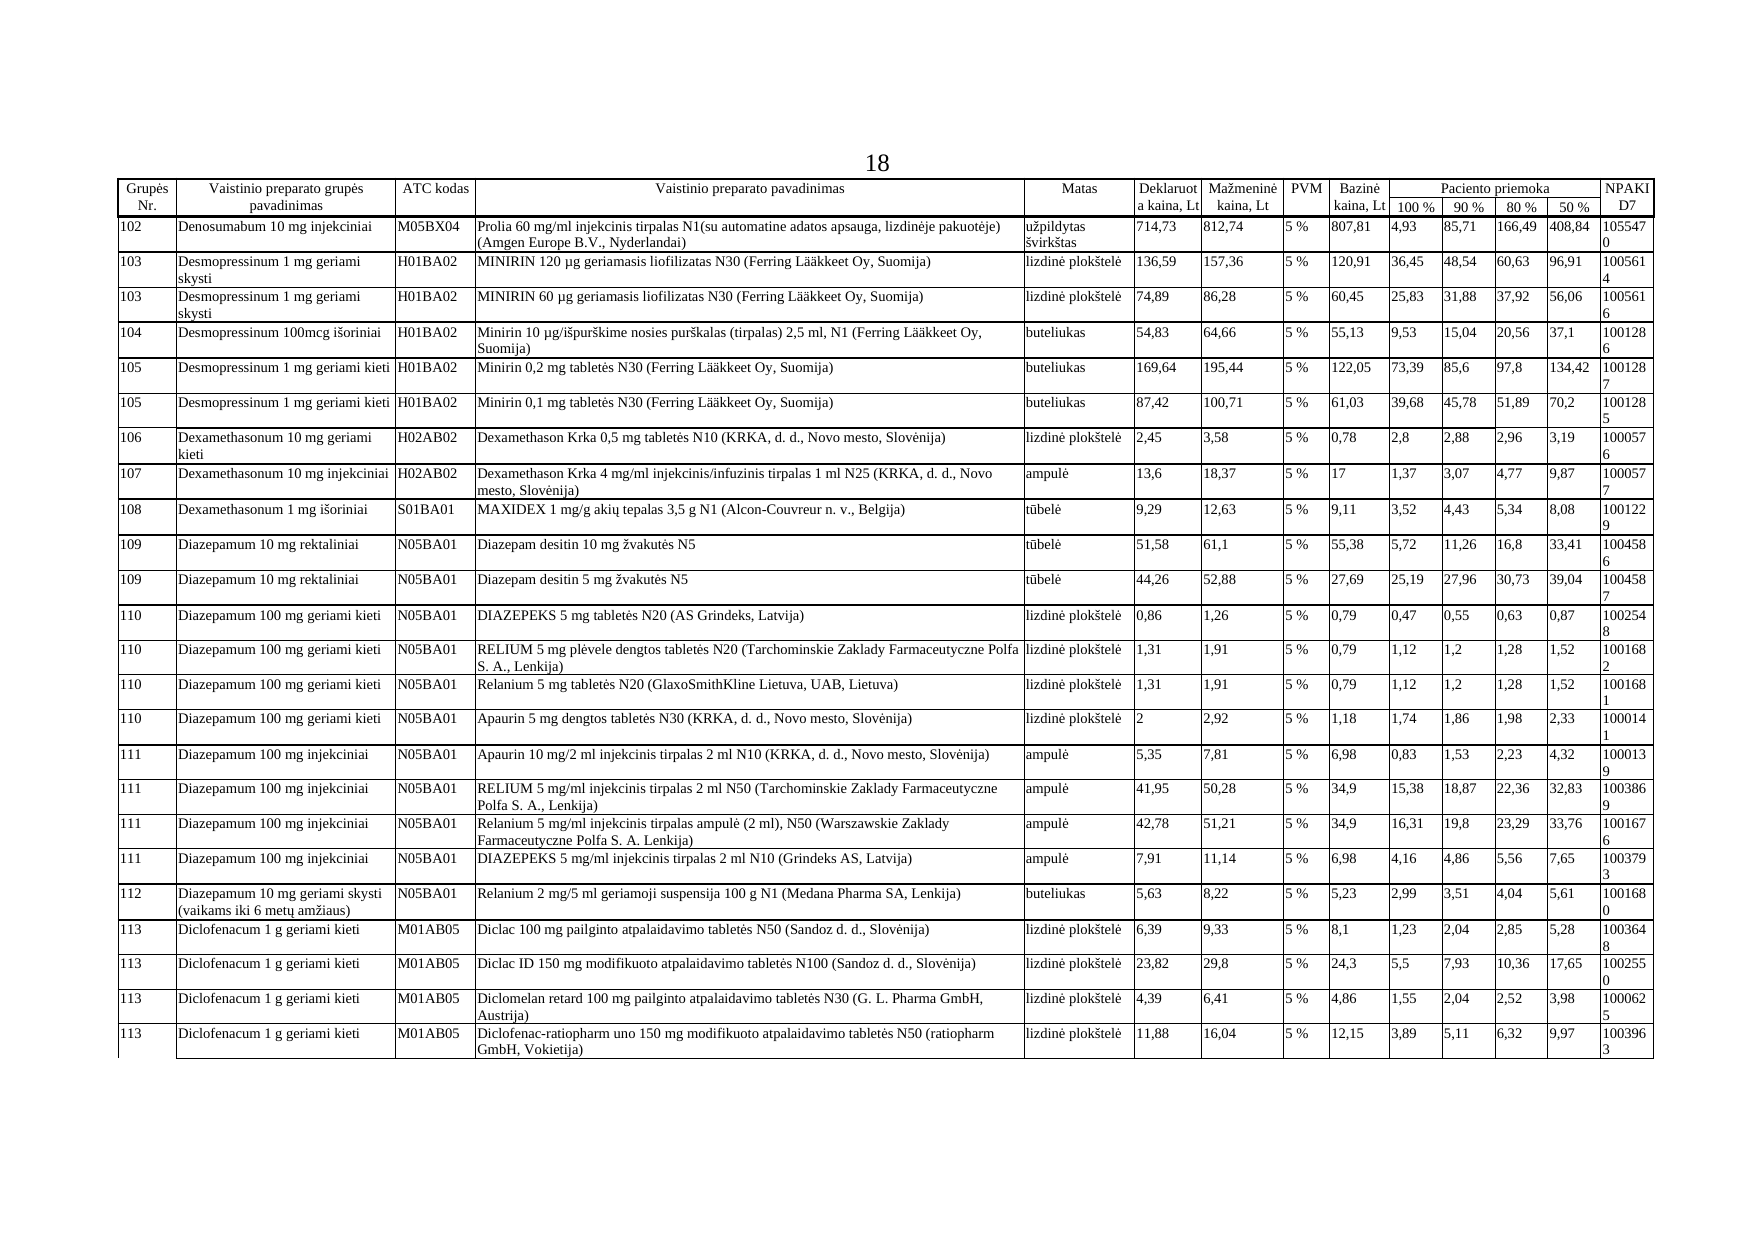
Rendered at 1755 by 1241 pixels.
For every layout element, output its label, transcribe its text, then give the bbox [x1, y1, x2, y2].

table_cell 51,89 [1496, 394, 1547, 427]
table_cell 5 % [1284, 990, 1329, 1023]
table_cell Denosumabum 10 mg injekciniai [177, 218, 395, 251]
table_cell 4,93 [1390, 218, 1442, 251]
table_cell 23,82 [1135, 955, 1201, 989]
table_cell 5 % [1284, 1024, 1329, 1058]
table_cell 0,79 [1330, 606, 1389, 640]
table_cell 1,12 [1390, 675, 1442, 709]
table_cell 5 % [1284, 675, 1329, 709]
table_cell 1,52 [1548, 675, 1600, 709]
table_cell Diclofenac-ratiopharm uno 150 mg modifikuoto atpalaidavimo tabletės N50 (ratiopharm GmbH, Vokietija) [476, 1024, 1024, 1058]
table_cell 1,91 [1202, 641, 1283, 674]
table_cell 169,64 [1135, 359, 1201, 392]
table_cell 5,34 [1496, 500, 1547, 534]
table_cell Desmopressinum 1 mg geriami kieti [177, 394, 395, 427]
table_cell Diazepamum 100 mg injekciniai [177, 815, 395, 848]
table_header Paciento priemoka [1390, 180, 1600, 197]
table_cell H01BA02 [396, 288, 475, 321]
table_cell 0,78 [1330, 429, 1389, 463]
table_cell N05BA01 [396, 885, 475, 918]
table_cell 1,52 [1548, 641, 1600, 674]
table_cell 5 % [1284, 780, 1329, 814]
table_cell 61,1 [1202, 536, 1283, 569]
table_cell 113 [119, 955, 176, 989]
table_cell 1005614 [1601, 253, 1653, 287]
table_cell 74,89 [1135, 288, 1201, 321]
table_cell Dexamethasonum 1 mg išoriniai [177, 500, 395, 534]
table_cell 37,92 [1496, 288, 1547, 321]
table_cell Diclofenacum 1 g geriami kieti [177, 955, 395, 989]
table_cell 1001676 [1601, 815, 1653, 848]
table_cell N05BA01 [396, 815, 475, 848]
table_cell 30,73 [1496, 571, 1547, 604]
table_header NPAKID7 [1601, 180, 1653, 215]
table_cell 27,69 [1330, 571, 1389, 604]
table_cell 3,98 [1548, 990, 1600, 1023]
table_cell lizdinė plokštelė [1025, 955, 1134, 989]
table_cell 1001285 [1601, 394, 1653, 427]
table_cell 166,49 [1496, 218, 1547, 251]
table_cell 110 [119, 606, 176, 640]
table_cell 4,43 [1443, 500, 1495, 534]
table_cell lizdinė plokštelė [1025, 429, 1134, 463]
table_cell 1001286 [1601, 323, 1653, 357]
table_cell 5,35 [1135, 746, 1201, 779]
table_cell 2,8 [1390, 429, 1442, 463]
table_cell 2,99 [1390, 885, 1442, 918]
table_cell 8,22 [1202, 885, 1283, 918]
table_cell DIAZEPEKS 5 mg/ml injekcinis tirpalas 2 ml N10 (Grindeks AS, Latvija) [476, 849, 1024, 883]
table_cell 9,33 [1202, 921, 1283, 954]
table_cell ampulė [1025, 815, 1134, 848]
table_cell 9,87 [1548, 465, 1600, 498]
table_cell 5,63 [1135, 885, 1201, 918]
table_cell 5 % [1284, 571, 1329, 604]
table_cell Diazepam desitin 10 mg žvakutės N5 [476, 536, 1024, 569]
table_cell 100 % [1390, 198, 1442, 215]
table_cell 85,6 [1443, 359, 1495, 392]
table_cell Desmopressinum 100mcg išoriniai [177, 323, 395, 357]
table_cell 110 [119, 710, 176, 743]
table_header Bazinė kaina, Lt [1330, 180, 1389, 215]
table_cell 1002550 [1601, 955, 1653, 989]
table_cell 6,41 [1202, 990, 1283, 1023]
table_cell 51,21 [1202, 815, 1283, 848]
table_cell H01BA02 [396, 253, 475, 287]
table_cell N05BA01 [396, 780, 475, 814]
table_cell N05BA01 [396, 746, 475, 779]
table_cell 5 % [1284, 955, 1329, 989]
table_cell lizdinė plokštelė [1025, 1024, 1134, 1058]
table_cell RELIUM 5 mg/ml injekcinis tirpalas 2 ml N50 (Tarchominskie Zaklady Farmaceutyczne Polfa S. A., Lenkija) [476, 780, 1024, 814]
table_header Vaistinio preparato pavadinimas [476, 180, 1024, 215]
table_cell Minirin 0,2 mg tabletės N30 (Ferring Lääkkeet Oy, Suomija) [476, 359, 1024, 392]
table_cell Desmopressinum 1 mg geriami skysti [177, 288, 395, 321]
table_cell 33,76 [1548, 815, 1600, 848]
table_cell H01BA02 [396, 323, 475, 357]
table_cell Relanium 5 mg/ml injekcinis tirpalas ampulė (2 ml), N50 (Warszawskie Zaklady Farmaceutyczne Polfa S. A. Lenkija) [476, 815, 1024, 848]
table_cell Minirin 10 µg/išpurškime nosies purškalas (tirpalas) 2,5 ml, N1 (Ferring Lääkkeet Oy, Suomija) [476, 323, 1024, 357]
table_cell 20,56 [1496, 323, 1547, 357]
table_cell 2,92 [1202, 710, 1283, 743]
table_cell 17 [1330, 465, 1389, 498]
table_cell 5 % [1284, 500, 1329, 534]
table_cell 55,38 [1330, 536, 1389, 569]
table_cell 5,56 [1496, 849, 1547, 883]
table_cell 15,38 [1390, 780, 1442, 814]
table_cell ampulė [1025, 465, 1134, 498]
table_cell 5 % [1284, 536, 1329, 569]
table_cell Diazepamum 10 mg rektaliniai [177, 571, 395, 604]
table_cell Diazepamum 100 mg geriami kieti [177, 710, 395, 743]
table_cell 12,15 [1330, 1024, 1389, 1058]
table_cell 104 [119, 323, 176, 357]
table_cell Apaurin 5 mg dengtos tabletės N30 (KRKA, d. d., Novo mesto, Slovėnija) [476, 710, 1024, 743]
table_cell 1,31 [1135, 675, 1201, 709]
table_cell 4,04 [1496, 885, 1547, 918]
table_cell 4,39 [1135, 990, 1201, 1023]
table_cell 1,26 [1202, 606, 1283, 640]
table_cell 2,88 [1443, 429, 1495, 463]
table_cell 9,53 [1390, 323, 1442, 357]
table_cell 7,81 [1202, 746, 1283, 779]
table_cell buteliukas [1025, 394, 1134, 427]
table_cell M01AB05 [396, 990, 475, 1023]
table_cell 408,84 [1548, 218, 1600, 251]
table_cell 50,28 [1202, 780, 1283, 814]
table_cell lizdinė plokštelė [1025, 710, 1134, 743]
table_cell 85,71 [1443, 218, 1495, 251]
table_cell 5,11 [1443, 1024, 1495, 1058]
table_cell 9,29 [1135, 500, 1201, 534]
table_cell 0,63 [1496, 606, 1547, 640]
table_cell 50 % [1548, 198, 1600, 215]
table_cell 11,26 [1443, 536, 1495, 569]
table_cell 157,36 [1202, 253, 1283, 287]
table_cell 73,39 [1390, 359, 1442, 392]
table_cell 25,83 [1390, 288, 1442, 321]
table_cell 5 % [1284, 218, 1329, 251]
table_cell 120,91 [1330, 253, 1389, 287]
table_cell 4,86 [1443, 849, 1495, 883]
table_cell 5,5 [1390, 955, 1442, 989]
table_cell 7,65 [1548, 849, 1600, 883]
table_cell lizdinė plokštelė [1025, 641, 1134, 674]
table_cell 5 % [1284, 606, 1329, 640]
table_cell 1001287 [1601, 359, 1653, 392]
table_cell 23,29 [1496, 815, 1547, 848]
table_cell 1,23 [1390, 921, 1442, 954]
table_cell 134,42 [1548, 359, 1600, 392]
table_cell 1,53 [1443, 746, 1495, 779]
table_cell Prolia 60 mg/ml injekcinis tirpalas N1(su automatine adatos apsauga, lizdinėje pakuotėje) (Amgen Europe B.V., Nyderlandai) [476, 218, 1024, 251]
table_cell H01BA02 [396, 394, 475, 427]
table_cell MINIRIN 60 µg geriamasis liofilizatas N30 (Ferring Lääkkeet Oy, Suomija) [476, 288, 1024, 321]
table_cell Dexamethasonum 10 mg injekciniai [177, 465, 395, 498]
table_cell 2,04 [1443, 990, 1495, 1023]
table_cell 110 [119, 641, 176, 674]
table_cell 34,9 [1330, 780, 1389, 814]
table_cell 1001681 [1601, 675, 1653, 709]
table_cell 111 [119, 815, 176, 848]
table_cell 2,85 [1496, 921, 1547, 954]
table_cell 1000577 [1601, 465, 1653, 498]
table_cell 4,86 [1330, 990, 1389, 1023]
table_cell M01AB05 [396, 955, 475, 989]
table_cell N05BA01 [396, 710, 475, 743]
table_cell Dexamethasonum 10 mg geriami kieti [177, 429, 395, 463]
table_cell 96,91 [1548, 253, 1600, 287]
table_cell 4,32 [1548, 746, 1600, 779]
table_cell 5 % [1284, 815, 1329, 848]
table_cell 87,42 [1135, 394, 1201, 427]
table_cell 1,37 [1390, 465, 1442, 498]
table_cell MINIRIN 120 µg geriamasis liofilizatas N30 (Ferring Lääkkeet Oy, Suomija) [476, 253, 1024, 287]
table_cell 32,83 [1548, 780, 1600, 814]
table_cell 195,44 [1202, 359, 1283, 392]
table_cell 55,13 [1330, 323, 1389, 357]
table_cell 1004586 [1601, 536, 1653, 569]
table_cell 54,83 [1135, 323, 1201, 357]
table_cell 34,9 [1330, 815, 1389, 848]
table_cell Desmopressinum 1 mg geriami kieti [177, 359, 395, 392]
table_cell 44,26 [1135, 571, 1201, 604]
table_cell 102 [119, 218, 176, 251]
table_cell 107 [119, 465, 176, 498]
table_cell 7,93 [1443, 955, 1495, 989]
table_cell 5 % [1284, 288, 1329, 321]
table_cell 6,98 [1330, 746, 1389, 779]
table_cell 45,78 [1443, 394, 1495, 427]
table_cell 113 [119, 1024, 176, 1058]
table_cell M05BX04 [396, 218, 475, 251]
table_cell Diazepamum 10 mg rektaliniai [177, 536, 395, 569]
table_cell 5 % [1284, 746, 1329, 779]
table_cell 2 [1135, 710, 1201, 743]
table_cell 61,03 [1330, 394, 1389, 427]
table_cell 10,36 [1496, 955, 1547, 989]
table_cell 5,72 [1390, 536, 1442, 569]
table_cell 1,18 [1330, 710, 1389, 743]
table_cell 1,91 [1202, 675, 1283, 709]
table_cell 111 [119, 780, 176, 814]
table_cell 8,08 [1548, 500, 1600, 534]
table_cell 109 [119, 571, 176, 604]
table_cell Relanium 2 mg/5 ml geriamoji suspensija 100 g N1 (Medana Pharma SA, Lenkija) [476, 885, 1024, 918]
table_cell 3,19 [1548, 428, 1600, 463]
table_cell Apaurin 10 mg/2 ml injekcinis tirpalas 2 ml N10 (KRKA, d. d., Novo mesto, Slovėnija) [476, 746, 1024, 779]
table_cell lizdinė plokštelė [1025, 921, 1134, 954]
table_cell N05BA01 [396, 641, 475, 674]
table_cell 90 % [1443, 198, 1495, 215]
table_cell 3,52 [1390, 500, 1442, 534]
table_cell 1004587 [1601, 571, 1653, 604]
table_cell Dexamethason Krka 0,5 mg tabletės N10 (KRKA, d. d., Novo mesto, Slovėnija) [476, 429, 1024, 463]
table_cell 97,8 [1496, 359, 1547, 392]
table_cell H01BA02 [396, 359, 475, 392]
table_cell 4,16 [1390, 849, 1442, 883]
table_cell 111 [119, 746, 176, 779]
table_cell 48,54 [1443, 253, 1495, 287]
table_cell Diazepamum 10 mg geriami skysti (vaikams iki 6 metų amžiaus) [177, 885, 395, 918]
table_cell 13,6 [1135, 465, 1201, 498]
table_cell 1001680 [1601, 885, 1653, 918]
table_cell N05BA01 [396, 849, 475, 883]
table_cell 0,86 [1135, 606, 1201, 640]
table_cell Diclac 100 mg pailginto atpalaidavimo tabletės N50 (Sandoz d. d., Slovėnija) [476, 921, 1024, 954]
table_cell 1000576 [1601, 428, 1653, 463]
table_cell 33,41 [1548, 536, 1600, 569]
table_cell 80 % [1496, 198, 1547, 215]
table_cell 11,88 [1135, 1024, 1201, 1058]
table_cell Relanium 5 mg tabletės N20 (GlaxoSmithKline Lietuva, UAB, Lietuva) [476, 675, 1024, 709]
table_cell 1001682 [1601, 641, 1653, 674]
table_cell užpildytas švirkštas [1025, 218, 1134, 251]
table_cell DIAZEPEKS 5 mg tabletės N20 (AS Grindeks, Latvija) [476, 606, 1024, 640]
table_cell ampulė [1025, 849, 1134, 883]
table_cell 1,74 [1390, 710, 1442, 743]
table_cell lizdinė plokštelė [1025, 288, 1134, 321]
table_cell 1,31 [1135, 641, 1201, 674]
table_cell Diclofenacum 1 g geriami kieti [177, 921, 395, 954]
table_cell 19,8 [1443, 815, 1495, 848]
table_cell 1003793 [1601, 849, 1653, 883]
table_cell lizdinė plokštelė [1025, 606, 1134, 640]
table_header Grupės Nr. [119, 180, 176, 215]
table_cell Diclomelan retard 100 mg pailginto atpalaidavimo tabletės N30 (G. L. Pharma GmbH, Austrija) [476, 990, 1024, 1023]
table_cell 112 [119, 885, 176, 918]
table_cell 100,71 [1202, 394, 1283, 427]
table_cell H02AB02 [396, 429, 475, 463]
table_cell 110 [119, 675, 176, 709]
table_cell 8,1 [1330, 921, 1389, 954]
table_cell Diazepamum 100 mg injekciniai [177, 746, 395, 779]
table_cell buteliukas [1025, 885, 1134, 918]
table_cell M01AB05 [396, 1024, 475, 1058]
table_cell 2,45 [1135, 429, 1201, 463]
table_cell 36,45 [1390, 253, 1442, 287]
table_cell 5 % [1284, 394, 1329, 427]
table_cell 1055470 [1601, 218, 1653, 251]
table_cell 4,77 [1496, 465, 1547, 498]
table_cell 1,98 [1496, 710, 1547, 743]
table_cell 0,79 [1330, 641, 1389, 674]
table_cell 17,65 [1548, 955, 1600, 989]
table_cell buteliukas [1025, 359, 1134, 392]
table_cell 113 [119, 921, 176, 954]
table_cell 108 [119, 500, 176, 534]
table_cell 5 % [1284, 710, 1329, 743]
table_cell 103 [119, 253, 176, 287]
table_header ATC kodas [396, 180, 475, 215]
table_cell 1003869 [1601, 780, 1653, 814]
table_cell Diazepam desitin 5 mg žvakutės N5 [476, 571, 1024, 604]
table_cell Diazepamum 100 mg geriami kieti [177, 641, 395, 674]
table_cell 22,36 [1496, 780, 1547, 814]
table_cell 16,8 [1496, 536, 1547, 569]
table_cell 6,98 [1330, 849, 1389, 883]
table_cell tūbelė [1025, 500, 1134, 534]
table_cell lizdinė plokštelė [1025, 253, 1134, 287]
table_cell Diazepamum 100 mg injekciniai [177, 780, 395, 814]
table_cell 0,79 [1330, 675, 1389, 709]
table_cell ampulė [1025, 780, 1134, 814]
table_cell 39,04 [1548, 571, 1600, 604]
table_cell 3,58 [1202, 429, 1283, 463]
table_cell RELIUM 5 mg plėvele dengtos tabletės N20 (Tarchominskie Zaklady Farmaceutyczne Polfa S. A., Lenkija) [476, 641, 1024, 674]
table_cell 27,96 [1443, 571, 1495, 604]
table_cell 64,66 [1202, 323, 1283, 357]
table_cell 51,58 [1135, 536, 1201, 569]
table_cell 2,96 [1496, 428, 1547, 463]
table_cell 1,28 [1496, 675, 1547, 709]
table_cell Desmopressinum 1 mg geriami skysti [177, 253, 395, 287]
table_cell N05BA01 [396, 675, 475, 709]
table_header Matas [1025, 180, 1134, 215]
table_cell 18,87 [1443, 780, 1495, 814]
table_cell 16,31 [1390, 815, 1442, 848]
table_cell 12,63 [1202, 500, 1283, 534]
table_cell 714,73 [1135, 218, 1201, 251]
table_cell 113 [119, 990, 176, 1023]
table_cell 1000625 [1601, 990, 1653, 1023]
table_cell 9,97 [1548, 1024, 1600, 1058]
table_cell 5,28 [1548, 921, 1600, 954]
table_cell H02AB02 [396, 465, 475, 498]
table_cell 812,74 [1202, 218, 1283, 251]
table_cell lizdinė plokštelė [1025, 990, 1134, 1023]
table_cell 0,83 [1390, 746, 1442, 779]
table_cell 5 % [1284, 641, 1329, 674]
table_cell MAXIDEX 1 mg/g akių tepalas 3,5 g N1 (Alcon-Couvreur n. v., Belgija) [476, 500, 1024, 534]
table_cell 1002548 [1601, 606, 1653, 640]
table_header Mažmeninė kaina, Lt [1202, 180, 1283, 215]
table_cell 1003648 [1601, 921, 1653, 954]
table_cell 5 % [1284, 885, 1329, 918]
table_cell Dexamethason Krka 4 mg/ml injekcinis/infuzinis tirpalas 1 ml N25 (KRKA, d. d., Novo mesto, Slovėnija) [476, 465, 1024, 498]
table_cell 0,87 [1548, 606, 1600, 640]
table_cell 6,32 [1496, 1024, 1547, 1058]
table_cell 16,04 [1202, 1024, 1283, 1058]
table_cell 0,55 [1443, 606, 1495, 640]
table_cell buteliukas [1025, 323, 1134, 357]
table_cell 122,05 [1330, 359, 1389, 392]
table_cell 1,55 [1390, 990, 1442, 1023]
table_cell tūbelė [1025, 571, 1134, 604]
table_cell 5 % [1284, 323, 1329, 357]
table_cell 7,91 [1135, 849, 1201, 883]
table_cell Diclofenacum 1 g geriami kieti [177, 1024, 395, 1058]
table_cell 39,68 [1390, 394, 1442, 427]
table_header PVM [1284, 180, 1329, 215]
table_header Vaistinio preparato grupės pavadinimas [177, 180, 395, 215]
table_cell 3,89 [1390, 1024, 1442, 1058]
table_cell 2,04 [1443, 921, 1495, 954]
table_cell 103 [119, 288, 176, 321]
table_cell Diazepamum 100 mg geriami kieti [177, 606, 395, 640]
table_cell 0,47 [1390, 606, 1442, 640]
table_cell 5,23 [1330, 885, 1389, 918]
table_cell 807,81 [1330, 218, 1389, 251]
table_cell 5 % [1284, 465, 1329, 498]
table_cell 5,61 [1548, 885, 1600, 918]
table_cell 18,37 [1202, 465, 1283, 498]
table_cell tūbelė [1025, 536, 1134, 569]
table_cell 1,2 [1443, 641, 1495, 674]
table_cell 70,2 [1548, 394, 1600, 427]
table_cell 5 % [1284, 429, 1329, 463]
table_cell 1,2 [1443, 675, 1495, 709]
table_cell 60,45 [1330, 288, 1389, 321]
table_cell 1003963 [1601, 1024, 1653, 1058]
table_cell 109 [119, 536, 176, 569]
table_cell 105 [119, 394, 176, 427]
table_cell 5 % [1284, 921, 1329, 954]
table_cell N05BA01 [396, 536, 475, 569]
table_cell S01BA01 [396, 500, 475, 534]
table_cell Diclofenacum 1 g geriami kieti [177, 990, 395, 1023]
table_cell 2,52 [1496, 990, 1547, 1023]
table_cell 5 % [1284, 253, 1329, 287]
table_cell 29,8 [1202, 955, 1283, 989]
table_cell 1005616 [1601, 288, 1653, 321]
table_cell 9,11 [1330, 500, 1389, 534]
table_cell 2,33 [1548, 710, 1600, 743]
table_cell M01AB05 [396, 921, 475, 954]
table_cell 1000141 [1601, 710, 1653, 743]
table_cell 1001229 [1601, 500, 1653, 534]
table_cell 42,78 [1135, 815, 1201, 848]
table_cell 37,1 [1548, 323, 1600, 357]
table_cell 86,28 [1202, 288, 1283, 321]
table_cell 5 % [1284, 359, 1329, 392]
table_cell 25,19 [1390, 571, 1442, 604]
table_cell 3,07 [1443, 465, 1495, 498]
table_cell 24,3 [1330, 955, 1389, 989]
table_cell 111 [119, 849, 176, 883]
table_cell 2,23 [1496, 746, 1547, 779]
table_cell 11,14 [1202, 849, 1283, 883]
table_cell ampulė [1025, 746, 1134, 779]
table_header Deklaruota kaina, Lt [1135, 180, 1201, 215]
table_cell 56,06 [1548, 288, 1600, 321]
table_cell 136,59 [1135, 253, 1201, 287]
table_cell 15,04 [1443, 323, 1495, 357]
table_cell N05BA01 [396, 571, 475, 604]
table_cell Diazepamum 100 mg geriami kieti [177, 675, 395, 709]
table_cell 41,95 [1135, 780, 1201, 814]
table_cell N05BA01 [396, 606, 475, 640]
table_cell Minirin 0,1 mg tabletės N30 (Ferring Lääkkeet Oy, Suomija) [476, 394, 1024, 427]
table_cell 3,51 [1443, 885, 1495, 918]
table_cell 106 [119, 428, 176, 463]
table_cell Diazepamum 100 mg injekciniai [177, 849, 395, 883]
table_cell 6,39 [1135, 921, 1201, 954]
table_cell 5 % [1284, 849, 1329, 883]
table_cell 1,86 [1443, 710, 1495, 743]
table_cell 52,88 [1202, 571, 1283, 604]
table_cell 1000139 [1601, 746, 1653, 779]
table_cell 1,12 [1390, 641, 1442, 674]
table_cell Diclac ID 150 mg modifikuoto atpalaidavimo tabletės N100 (Sandoz d. d., Slovėnija) [476, 955, 1024, 989]
table_cell 31,88 [1443, 288, 1495, 321]
table_cell lizdinė plokštelė [1025, 675, 1134, 709]
table_cell 105 [119, 359, 176, 392]
table_cell 60,63 [1496, 253, 1547, 287]
table_cell 1,28 [1496, 641, 1547, 674]
